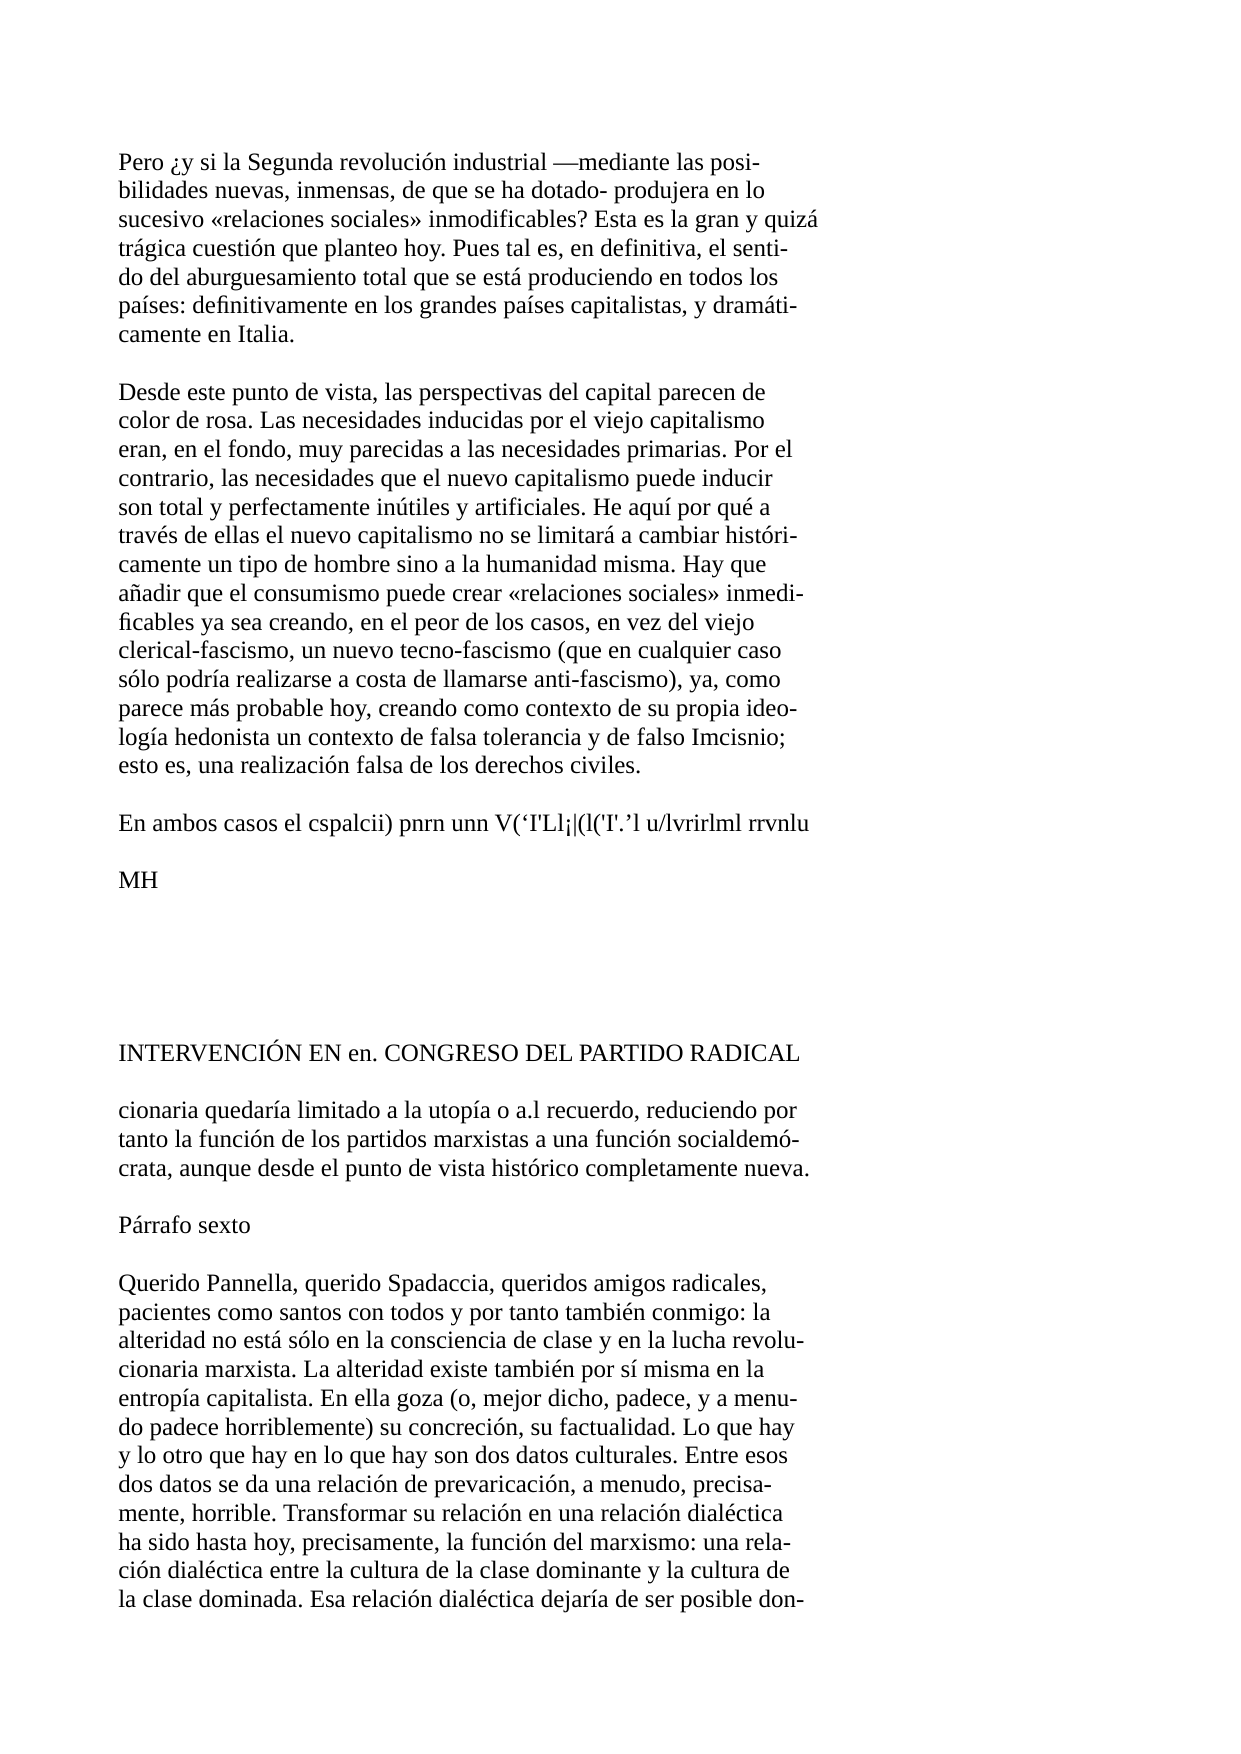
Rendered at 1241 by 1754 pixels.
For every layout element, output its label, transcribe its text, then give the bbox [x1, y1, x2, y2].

text bilidades nuevas, inmensas, de que se ha dotado- produjera en lo [118, 176, 1122, 204]
text esto es, una realización falsa de los derechos civiles. [118, 751, 1122, 779]
text cionaria marxista. La alteridad existe también por sí misma en la [118, 1354, 1122, 1383]
text clerical-fascismo, un nuevo tecno-fascismo (que en cualquier caso [118, 636, 1122, 664]
text camente en Italia. [118, 319, 1122, 348]
text la clase dominada. Esa relación dialéctica dejaría de ser posible don- [118, 1584, 1122, 1613]
text crata, aunque desde el punto de vista histórico completamente nueva. [118, 1153, 1122, 1182]
text y lo otro que hay en lo que hay son dos datos culturales. Entre esos [118, 1441, 1122, 1469]
text parece más probable hoy, creando como contexto de su propia ideo- [118, 693, 1122, 722]
text Pero ¿y si la Segunda revolución industrial —mediante las posi- [118, 147, 1122, 176]
text tanto la función de los partidos marxistas a una función socialdemó- [118, 1124, 1122, 1153]
text sucesivo «relaciones sociales» inmodificables? Esta es la gran y quizá [118, 204, 1122, 233]
text través de ellas el nuevo capitalismo no se limitará a cambiar históri- [118, 521, 1122, 549]
text MH [118, 866, 1122, 894]
text entropía capitalista. En ella goza (o, mejor dicho, padece, y a menu- [118, 1383, 1122, 1412]
text sólo podría realizarse a costa de llamarse anti-fascismo), ya, como [118, 664, 1122, 693]
text logía hedonista un contexto de falsa tolerancia y de falso Imcisnio; [118, 722, 1122, 751]
text ﬁcables ya sea creando, en el peor de los casos, en vez del viejo [118, 607, 1122, 636]
text añadir que el consumismo puede crear «relaciones sociales» inmedi- [118, 578, 1122, 607]
text Párrafo sexto [118, 1211, 1122, 1239]
text dos datos se da una relación de prevaricación, a menudo, precisa- [118, 1469, 1122, 1498]
text ción dialéctica entre la cultura de la clase dominante y la cultura de [118, 1556, 1122, 1584]
text camente un tipo de hombre sino a la humanidad misma. Hay que [118, 549, 1122, 578]
text países: deﬁnitivamente en los grandes países capitalistas, y dramáti- [118, 291, 1122, 319]
text trágica cuestión que planteo hoy. Pues tal es, en definitiva, el senti- [118, 233, 1122, 262]
text eran, en el fondo, muy parecidas a las necesidades primarias. Por el [118, 434, 1122, 463]
text son total y perfectamente inútiles y artificiales. He aquí por qué a [118, 492, 1122, 521]
text Desde este punto de vista, las perspectivas del capital parecen de [118, 377, 1122, 406]
text color de rosa. Las necesidades inducidas por el viejo capitalismo [118, 406, 1122, 434]
text En ambos casos el cspalcii) pnrn unn V(‘I'Ll¡|(l('I'.’l u/lvrirlml rrvnlu [118, 808, 1122, 837]
text INTERVENCIÓN EN en. CONGRESO DEL PARTIDO RADICAL [118, 1038, 1122, 1067]
text do padece horriblemente) su concreción, su factualidad. Lo que hay [118, 1412, 1122, 1441]
text Querido Pannella, querido Spadaccia, queridos amigos radicales, [118, 1268, 1122, 1297]
text ha sido hasta hoy, precisamente, la función del marxismo: una rela- [118, 1527, 1122, 1556]
text pacientes como santos con todos y por tanto también conmigo: la [118, 1297, 1122, 1326]
text alteridad no está sólo en la consciencia de clase y en la lucha revolu- [118, 1326, 1122, 1354]
text do del aburguesamiento total que se está produciendo en todos los [118, 262, 1122, 291]
text mente, horrible. Transformar su relación en una relación dialéctica [118, 1498, 1122, 1527]
text cionaria quedaría limitado a la utopía o a.l recuerdo, reduciendo por [118, 1096, 1122, 1124]
text contrario, las necesidades que el nuevo capitalismo puede inducir [118, 463, 1122, 492]
